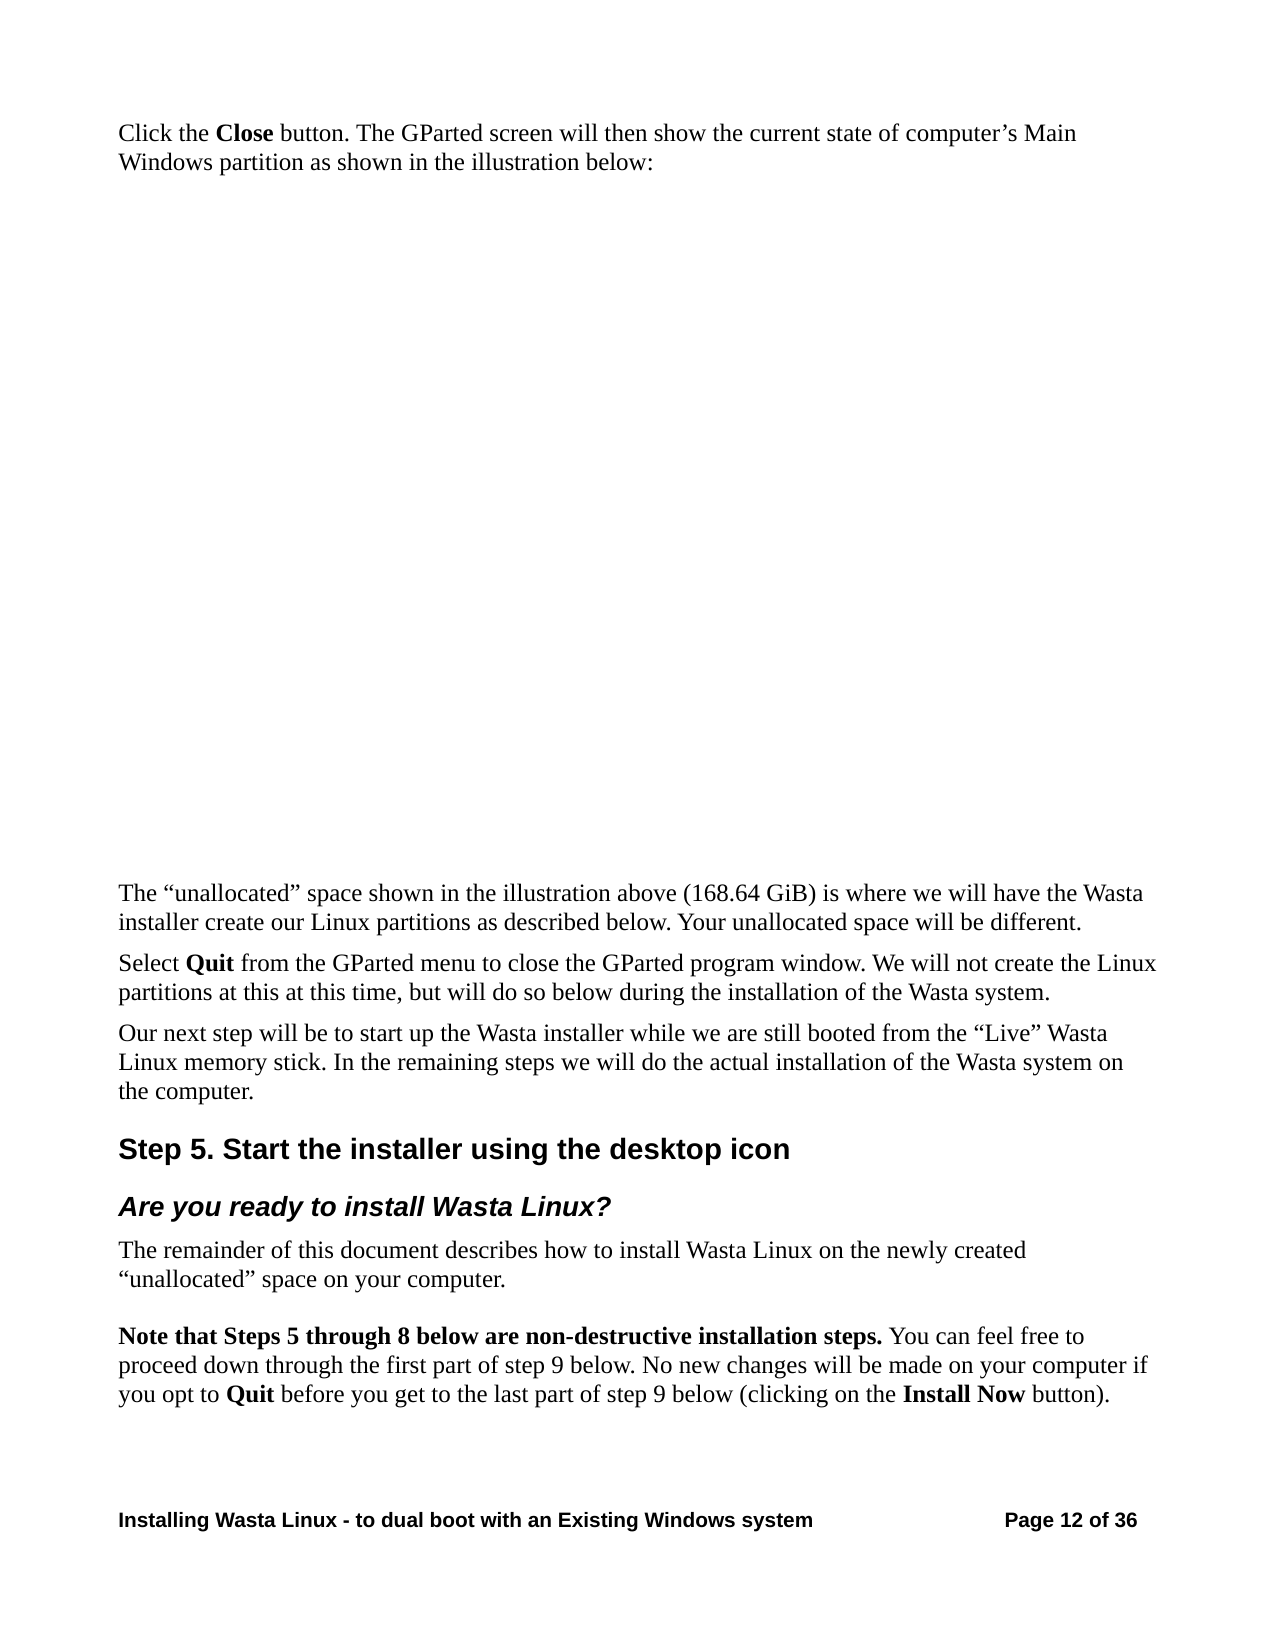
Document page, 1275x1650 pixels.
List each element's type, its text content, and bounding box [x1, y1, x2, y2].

text The “unallocated” space shown in the illustration above (168.64 GiB) is where we will have the Wasta installer create our Linux partitions as described below. Your unallocated space will be different. [118, 878, 1157, 936]
text Select Quit from the GParted menu to close the GParted program window. We will not create the Linux partitions at this at this time, but will do so below during the installation of the Wasta system. [118, 948, 1157, 1006]
subtitle Step 5. Start the installer using the desktop icon [118, 1132, 1157, 1166]
subtitle Are you ready to install Wasta Linux? [118, 1191, 1157, 1222]
text Click the Close button. The GParted screen will then show the current state of computer’s Main Windows partition as shown in the illustration below: [118, 118, 1157, 176]
text Note that Steps 5 through 8 below are non-destructive installation steps. You can feel free to proceed down through the first part of step 9 below. No new changes will be made on your computer if you opt to Quit before you get to the last part of step 9 below (clicking on the Install Now button). [118, 1321, 1157, 1407]
text Our next step will be to start up the Wasta installer while we are still booted from the “Live” Wasta Linux memory stick. In the remaining steps we will do the actual installation of the Wasta system on the computer. [118, 1018, 1157, 1105]
text The remainder of this document describes how to install Wasta Linux on the newly created “unallocated” space on your computer. [118, 1235, 1157, 1292]
